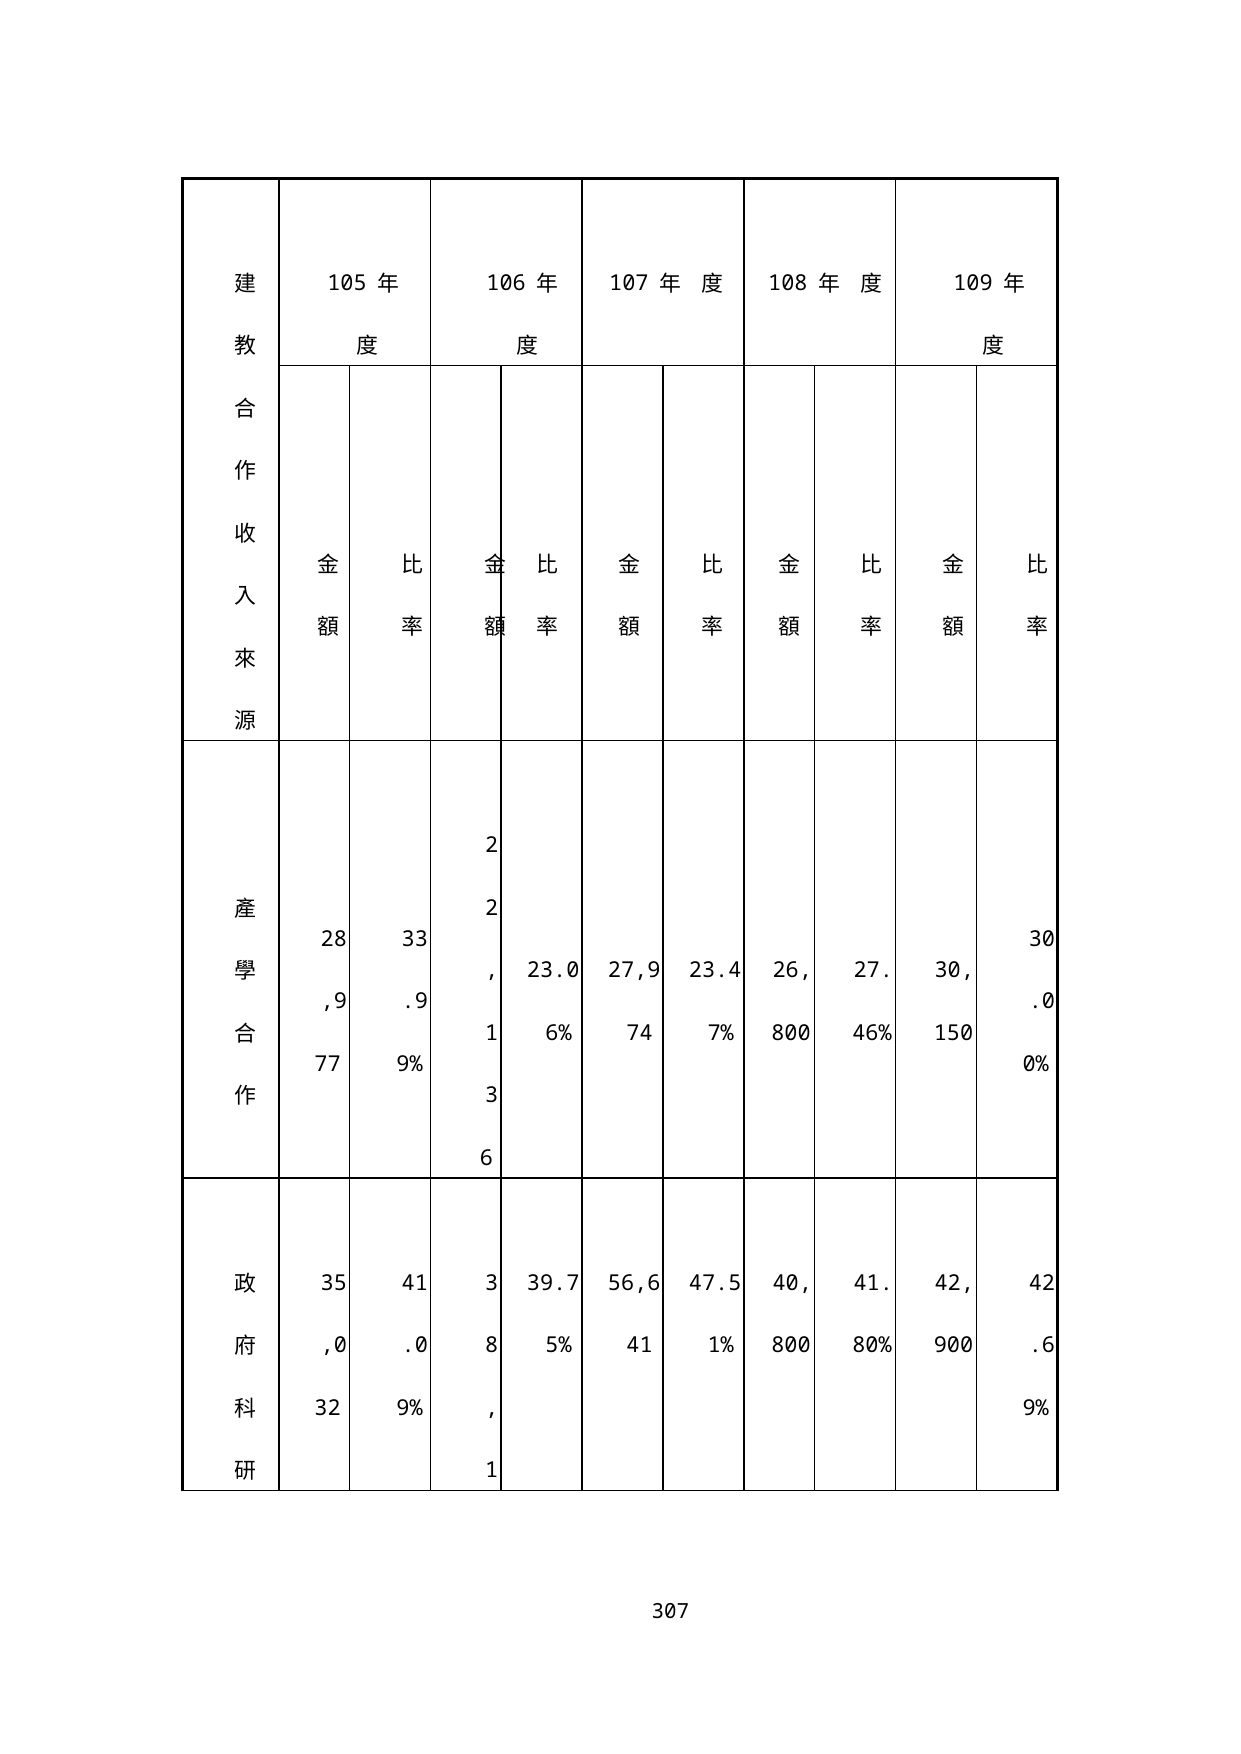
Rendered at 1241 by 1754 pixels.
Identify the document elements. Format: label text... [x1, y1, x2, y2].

table_cell 47.51% [664, 1179, 743, 1490]
table_cell 42.69% [977, 1179, 1056, 1490]
table_cell 41.80% [815, 1179, 895, 1490]
table_cell 30.00% [977, 741, 1056, 1177]
table_cell 比率 [502, 366, 581, 740]
table_cell 產學合作 [184, 741, 278, 1177]
table_header 109年度 [896, 180, 1056, 365]
table_cell 41.09% [350, 1179, 430, 1490]
table_cell 42,900 [896, 1179, 976, 1490]
table_header 建教合作收入來源 [184, 180, 278, 740]
table_cell 38,1 [431, 1179, 500, 1490]
table_cell 39.75% [502, 1179, 581, 1490]
table_cell 28,977 [280, 741, 349, 1177]
table_cell 政府科研 [184, 1179, 278, 1490]
table_cell 金額 [745, 366, 814, 740]
table_cell 金額 [431, 366, 500, 740]
table_cell 金額 [583, 366, 662, 740]
table_cell 比率 [350, 366, 430, 740]
table_cell 33.99% [350, 741, 430, 1177]
table_cell 35,032 [280, 1179, 349, 1490]
table_cell 23.06% [502, 741, 581, 1177]
table_cell 26,800 [745, 741, 814, 1177]
table_cell 金額 [896, 366, 976, 740]
table_header 108年度 [745, 180, 895, 365]
table_cell 23.47% [664, 741, 743, 1177]
table_cell 比率 [977, 366, 1056, 740]
table_cell 22,136 [431, 741, 500, 1177]
table_cell 40,800 [745, 1179, 814, 1490]
table_cell 比率 [815, 366, 895, 740]
table_cell 比率 [664, 366, 743, 740]
table_cell 金額 [280, 366, 349, 740]
table_header 105年度 [280, 180, 430, 365]
table_cell 30,150 [896, 741, 976, 1177]
table_header 107年度 [583, 180, 743, 365]
table_cell 27,974 [583, 741, 662, 1177]
table_cell 56,641 [583, 1179, 662, 1490]
table_cell 27.46% [815, 741, 895, 1177]
table_header 106年度 [431, 180, 581, 365]
